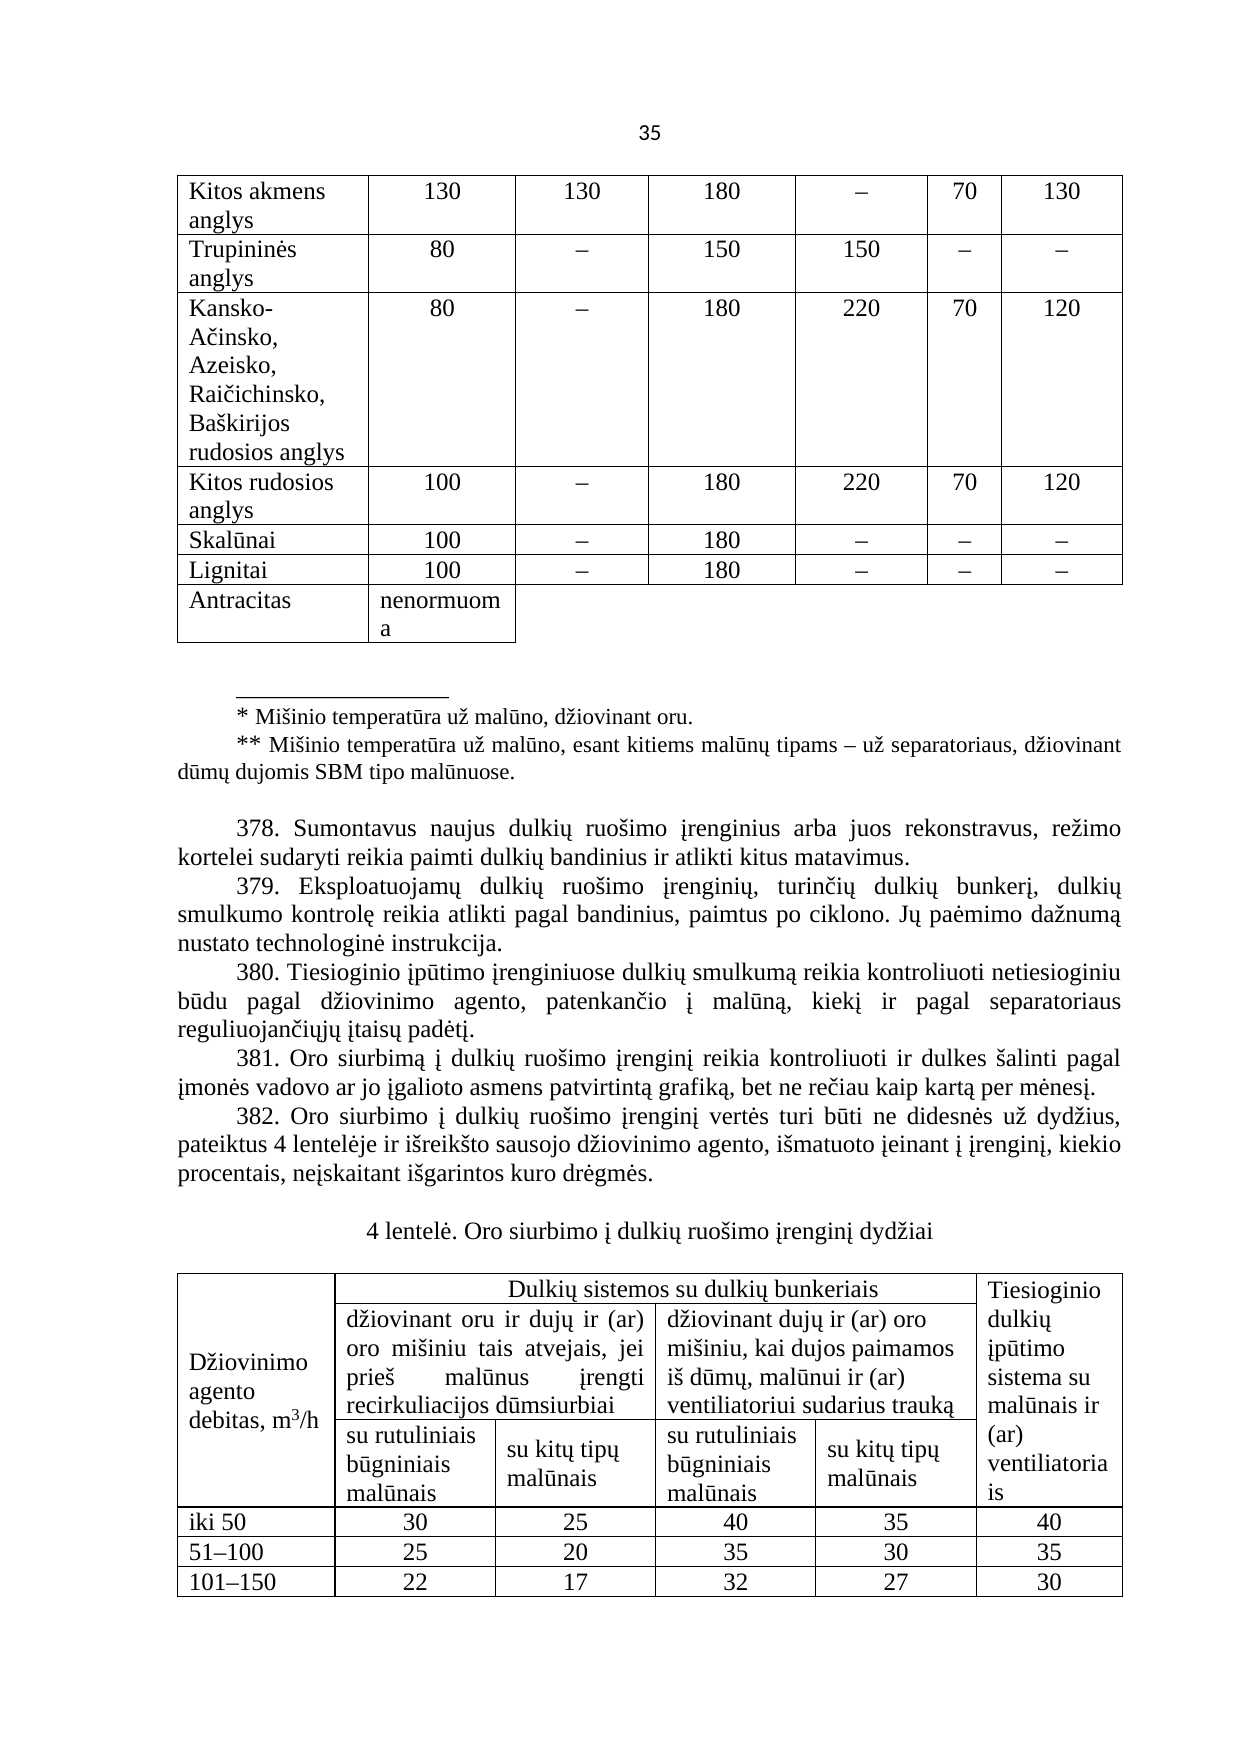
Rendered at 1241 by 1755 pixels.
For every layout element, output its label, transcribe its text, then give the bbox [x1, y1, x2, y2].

table_cell – [516, 235, 648, 292]
table_cell – [516, 555, 648, 584]
text _________________ [177, 672, 1122, 701]
table_cell 100 [369, 467, 515, 524]
table_cell Antracitas [178, 585, 368, 642]
table_cell 20 [496, 1537, 655, 1566]
table_cell 32 [656, 1567, 815, 1596]
table_cell – [1002, 525, 1122, 554]
table_header Džiovinimo agento debitas, m3/h [178, 1274, 334, 1506]
table_cell [928, 585, 1001, 642]
table_cell – [1002, 555, 1122, 584]
table_cell – [928, 235, 1001, 292]
table_cell [795, 585, 928, 642]
table_cell 35 [656, 1537, 815, 1566]
table_cell su kitų tipų malūnais [816, 1420, 976, 1506]
text * Mišinio temperatūra už malūno, džiovinant oru. [177, 701, 1122, 729]
table_cell 180 [649, 293, 795, 466]
table_cell 70 [928, 293, 1001, 466]
table_cell [516, 585, 648, 642]
table_cell 180 [649, 525, 795, 554]
table_cell – [796, 525, 927, 554]
table_cell 30 [816, 1537, 976, 1566]
table_cell su kitų tipų malūnais [496, 1420, 655, 1506]
table_cell džiovinant dujų ir (ar) oro mišiniu, kai dujos paimamos iš dūmų, malūnui ir (ar) ventiliatoriui sudarius trauką [656, 1304, 976, 1419]
table_cell Skalūnai [178, 525, 368, 554]
text 380. Tiesioginio įpūtimo įrenginiuose dulkių smulkumą reikia kontroliuoti netiesioginiu būdu pagal džiovinimo agento, patenkančio į malūną, kiekį ir pagal separatoriaus reguliuojančiųjų įtaisų padėtį. [177, 957, 1122, 1043]
table_cell 100 [369, 525, 515, 554]
table_cell 27 [816, 1567, 976, 1596]
table_cell – [928, 555, 1001, 584]
table_cell 130 [1002, 176, 1122, 233]
table_header Tiesioginio dulkių įpūtimo sistema su malūnais ir (ar) ventiliatoriais [977, 1274, 1122, 1506]
table_cell Trupininės anglys [178, 235, 368, 292]
table_cell Kitos akmens anglys [178, 176, 368, 233]
table_cell 150 [796, 235, 927, 292]
table_cell 130 [516, 176, 648, 233]
table_cell 120 [1002, 467, 1122, 524]
table_cell Kansko-Ačinsko, Azeisko, Raičichinsko, Baškirijos rudosios anglys [178, 293, 368, 466]
table_cell Kitos rudosios anglys [178, 467, 368, 524]
table_cell 180 [649, 467, 795, 524]
table_cell 30 [977, 1567, 1122, 1596]
table_cell 70 [928, 176, 1001, 233]
table_cell [1001, 585, 1122, 642]
text 382. Oro siurbimo į dulkių ruošimo įrenginį vertės turi būti ne didesnės už dydžius, pateiktus 4 lentelėje ir išreikšto sausojo džiovinimo agento, išmatuoto įeinant į įrenginį, kiekio procentais, neįskaitant išgarintos kuro drėgmės. [177, 1101, 1122, 1187]
text 378. Sumontavus naujus dulkių ruošimo įrenginius arba juos rekonstravus, režimo kortelei sudaryti reikia paimti dulkių bandinius ir atlikti kitus matavimus. [177, 813, 1122, 871]
table_cell 130 [369, 176, 515, 233]
table_cell nenormuoma [369, 585, 515, 642]
table_cell – [1002, 235, 1122, 292]
table_cell 180 [649, 176, 795, 233]
table_cell 100 [369, 555, 515, 584]
table_header Dulkių sistemos su dulkių bunkeriais [336, 1274, 976, 1303]
table_cell 101–150 [178, 1567, 334, 1596]
table_cell 17 [496, 1567, 655, 1596]
table_cell 180 [649, 555, 795, 584]
table_cell – [516, 525, 648, 554]
table_cell [648, 585, 795, 642]
table_cell 30 [336, 1508, 495, 1536]
table_cell 70 [928, 467, 1001, 524]
table_cell 80 [369, 235, 515, 292]
table_cell Lignitai [178, 555, 368, 584]
table_cell – [516, 293, 648, 466]
table_cell 35 [977, 1537, 1122, 1566]
table_cell – [796, 555, 927, 584]
table_cell 40 [977, 1508, 1122, 1536]
table_cell 35 [816, 1508, 976, 1536]
table_cell su rutuliniais būgniniais malūnais [656, 1420, 815, 1506]
table_cell 220 [796, 293, 927, 466]
text 379. Eksploatuojamų dulkių ruošimo įrenginių, turinčių dulkių bunkerį, dulkių smulkumo kontrolę reikia atlikti pagal bandinius, paimtus po ciklono. Jų paėmimo dažnumą nustato technologinė instrukcija. [177, 871, 1122, 957]
table_cell – [796, 176, 927, 233]
text ** Mišinio temperatūra už malūno, esant kitiems malūnų tipams – už separatoriaus, džiovinant dūmų dujomis SBM tipo malūnuose. [177, 729, 1122, 784]
table_cell džiovinant oru ir dujų ir (ar) oro mišiniu tais atvejais, jei prieš malūnus įrengti recirkuliacijos dūmsiurbiai [336, 1304, 655, 1419]
table_cell 51–100 [178, 1537, 334, 1566]
table_cell – [516, 467, 648, 524]
table_cell 120 [1002, 293, 1122, 466]
text 4 lentelė. Oro siurbimo į dulkių ruošimo įrenginį dydžiai [177, 1216, 1122, 1244]
table_cell 150 [649, 235, 795, 292]
table_cell 25 [496, 1508, 655, 1536]
text 381. Oro siurbimą į dulkių ruošimo įrenginį reikia kontroliuoti ir dulkes šalinti pagal įmonės vadovo ar jo įgalioto asmens patvirtintą grafiką, bet ne rečiau kaip kartą per mėnesį. [177, 1043, 1122, 1101]
table_cell su rutuliniais būgniniais malūnais [336, 1420, 495, 1506]
table_cell 22 [336, 1567, 495, 1596]
table_cell – [928, 525, 1001, 554]
table_cell 80 [369, 293, 515, 466]
table_cell 25 [336, 1537, 495, 1566]
table_cell 40 [656, 1508, 815, 1536]
table_cell iki 50 [178, 1508, 334, 1536]
table_cell 220 [796, 467, 927, 524]
